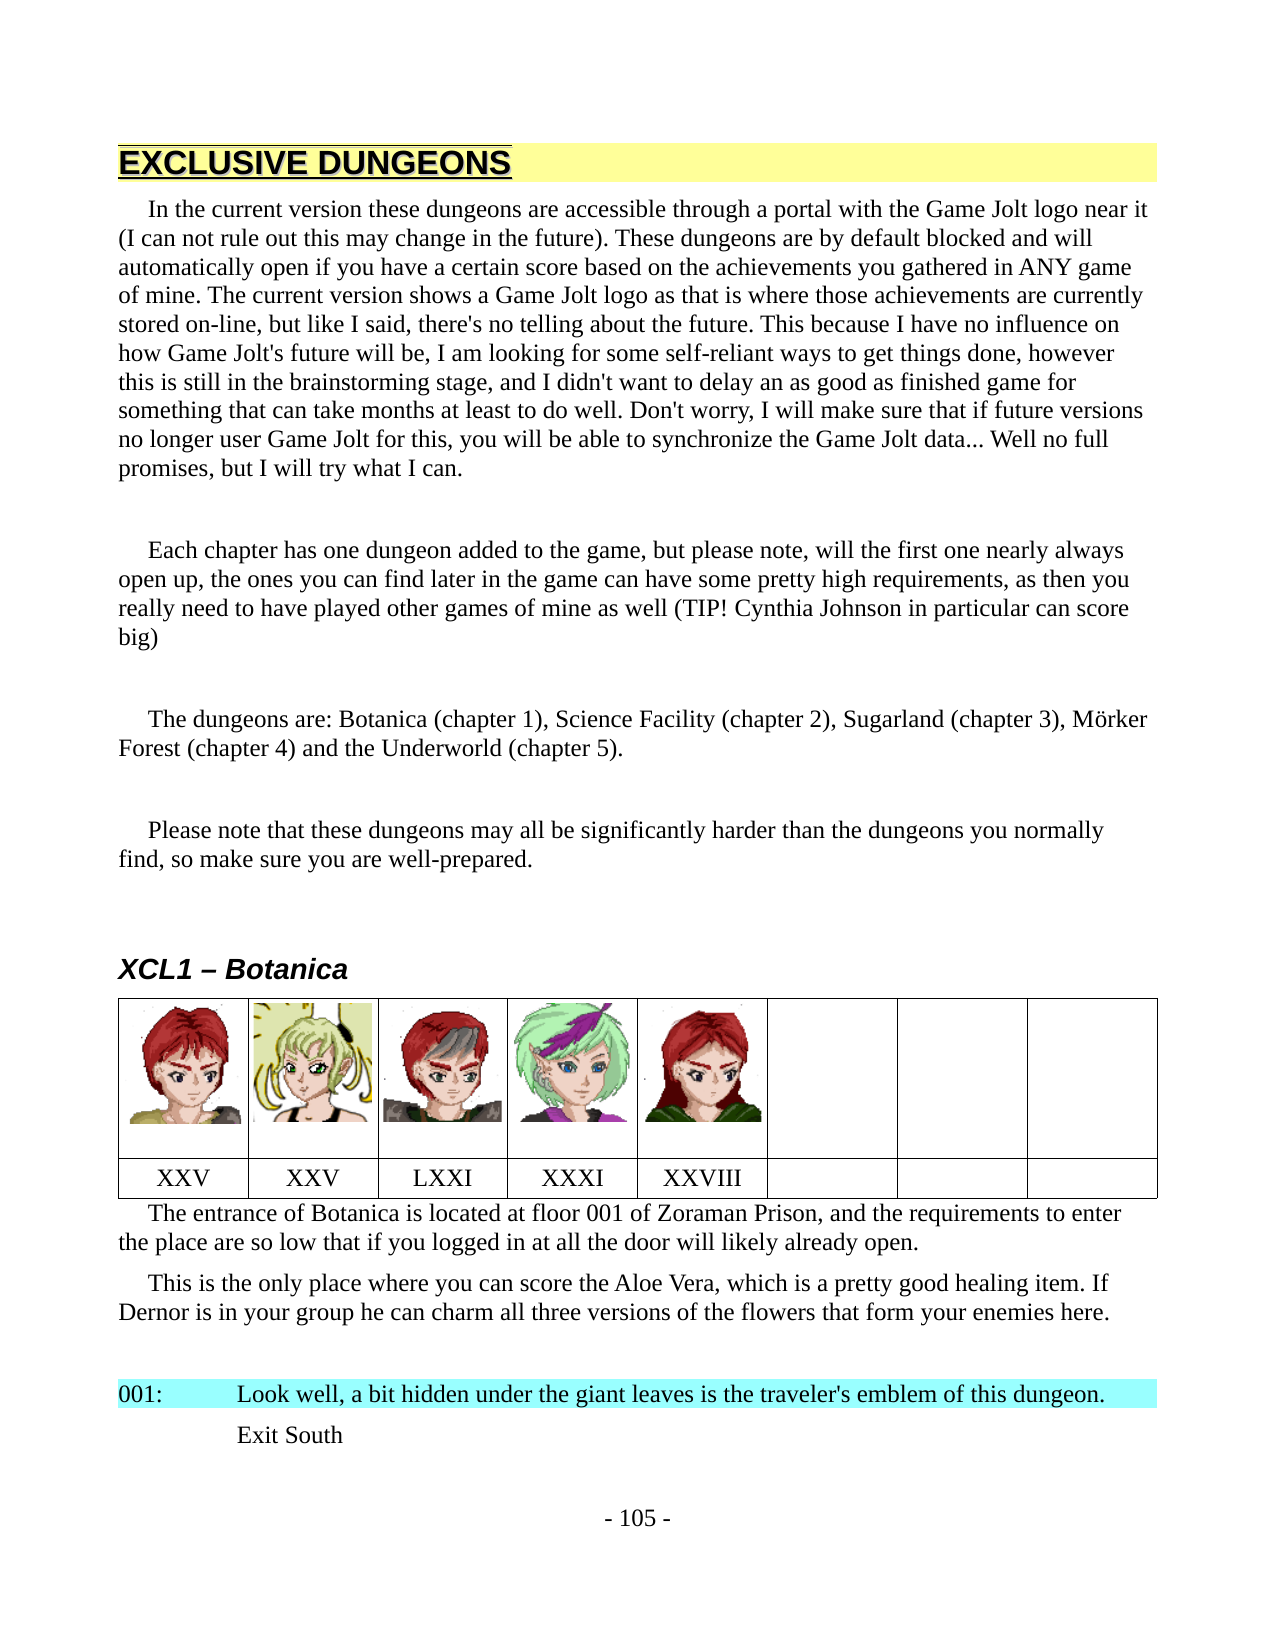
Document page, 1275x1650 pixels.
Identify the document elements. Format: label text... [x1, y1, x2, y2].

text This is the only place where you can score the Aloe Vera, which is a pretty good healing item. If Dernor is in your group he can charm all three versions of the flowers that form your enemies here. [118, 1268, 1157, 1326]
picture [124, 1003, 242, 1124]
table_cell XXV [249, 1159, 378, 1198]
table_cell [768, 1159, 897, 1198]
text Each chapter has one dungeon added to the game, but please note, will the first one nearly always open up, the ones you can find later in the game can have some pretty high requirements, as then you really need to have played other games of mine as well (TIP! Cynthia Johnson in particular can score big) [118, 536, 1157, 651]
subtitle XCL1 – Botanica [118, 952, 1157, 985]
picture [383, 1003, 502, 1122]
subtitle EXCLUSIVE DUNGEONS [118, 143, 1157, 182]
table_cell XXVIII [638, 1159, 767, 1198]
table_header [249, 999, 378, 1158]
table_header [638, 999, 767, 1158]
table_cell XXXI [508, 1159, 637, 1198]
table_cell XXV [119, 1159, 248, 1198]
table_header [379, 999, 507, 1158]
picture [643, 1003, 762, 1122]
table_header [508, 999, 637, 1158]
picture [253, 1003, 372, 1122]
table_cell LXXI [379, 1159, 507, 1198]
table_cell [1028, 1159, 1157, 1198]
text In the current version these dungeons are accessible through a portal with the Game Jolt logo near it (I can not rule out this may change in the future). These dungeons are by default blocked and will automatically open if you have a certain score based on the achievements you gathered in ANY game of mine. The current version shows a Game Jolt logo as that is where those achievements are currently stored on-line, but like I said, there's no telling about the future. This because I have no influence on how Game Jolt's future will be, I am looking for some self-reliant ways to get things done, however this is still in the brainstorming stage, and I didn't want to delay an as good as finished game for something that can take months at least to do well. Don't worry, I will make sure that if future versions no longer user Game Jolt for this, you will be able to synchronize the Game Jolt data... Well no full promises, but I will try what I can. [118, 194, 1157, 482]
table_header [898, 999, 1027, 1158]
text Please note that these dungeons may all be significantly harder than the dungeons you normally find, so make sure you are well-prepared. [118, 816, 1157, 873]
text Exit South [118, 1421, 1157, 1449]
table_header [1028, 999, 1157, 1158]
table_header [768, 999, 897, 1158]
table_cell [898, 1159, 1027, 1198]
picture [513, 1003, 632, 1122]
text The dungeons are: Botanica (chapter 1), Science Facility (chapter 2), Sugarland (chapter 3), Mörker Forest (chapter 4) and the Underworld (chapter 5). [118, 704, 1157, 762]
table_header [119, 999, 248, 1158]
text The entrance of Botanica is located at floor 001 of Zoraman Prison, and the requirements to enter the place are so low that if you logged in at all the door will likely already open. [118, 1199, 1157, 1256]
text 001: Look well, a bit hidden under the giant leaves is the traveler's emblem of this dungeon. [118, 1379, 1157, 1408]
